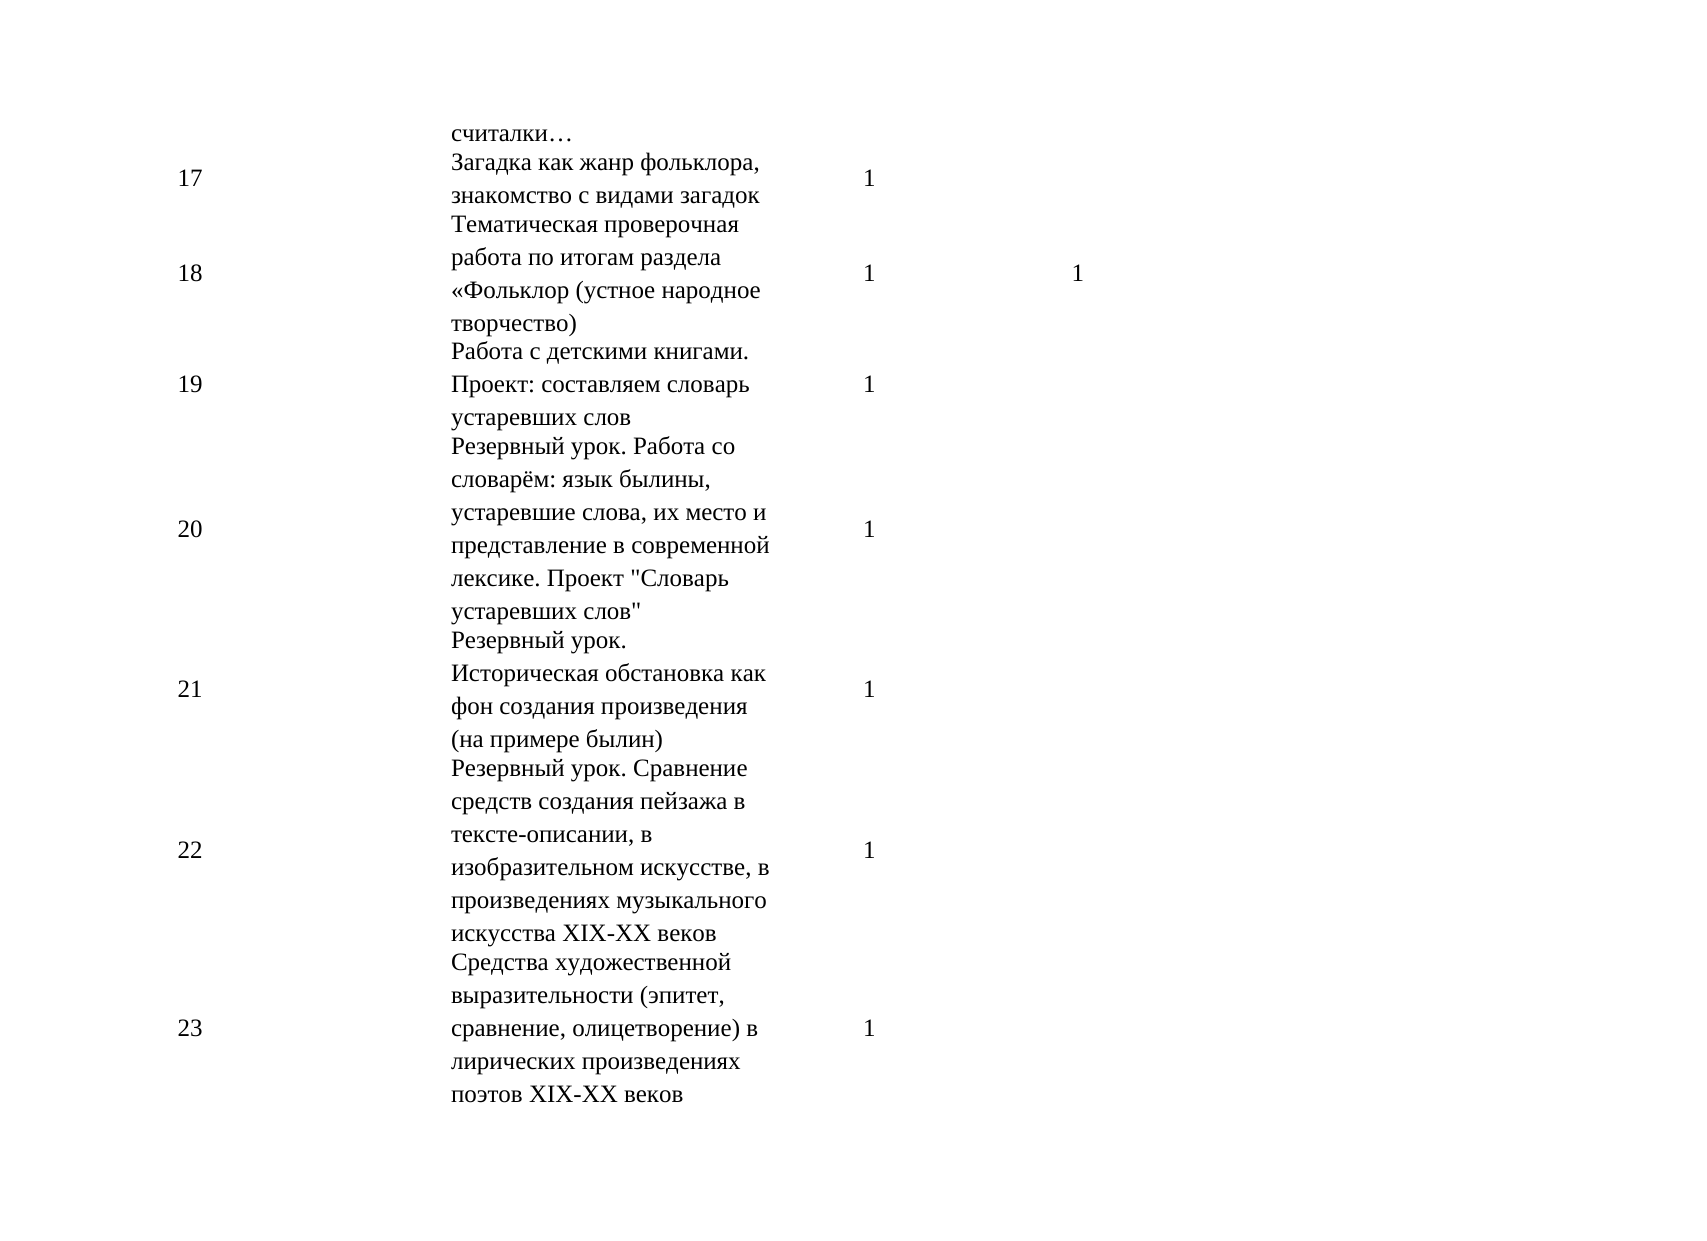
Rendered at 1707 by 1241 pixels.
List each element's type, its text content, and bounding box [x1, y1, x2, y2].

table_cell [1430, 336, 1607, 431]
table_cell Резервный урок. Работа со словарём: язык былины, устаревшие слова, их место и представление в современной лексике. Проект "Словарь устаревших слов" [425, 431, 787, 625]
table_cell Средства художественной выразительности (эпитет, сравнение, олицетворение) в лирических произведениях поэтов XIX-XX веков [425, 947, 787, 1108]
table_cell [937, 431, 1204, 625]
table_cell 1 [787, 431, 937, 625]
table_cell 22 [166, 753, 425, 947]
table_cell [1430, 625, 1607, 753]
table_cell [1430, 209, 1607, 336]
table_cell 21 [166, 625, 425, 753]
table_cell [937, 947, 1204, 1108]
table_cell 1 [937, 209, 1204, 336]
table_cell [1430, 431, 1607, 625]
table_cell считалки… [425, 118, 787, 147]
table_cell [1204, 147, 1430, 209]
table_cell [787, 118, 937, 147]
table_cell [166, 118, 425, 147]
table_cell [1204, 625, 1430, 753]
table_cell 1 [787, 947, 937, 1108]
table_cell [1204, 431, 1430, 625]
table_cell [1204, 209, 1430, 336]
table_cell Тематическая проверочная работа по итогам раздела «Фольклор (устное народное творчество) [425, 209, 787, 336]
table_cell 1 [787, 209, 937, 336]
table_cell [937, 625, 1204, 753]
table_cell 1 [787, 753, 937, 947]
table_cell [937, 147, 1204, 209]
table_cell [1204, 753, 1430, 947]
table_cell [1204, 118, 1430, 147]
table_cell [937, 753, 1204, 947]
table_cell [1204, 947, 1430, 1108]
table_cell [1430, 147, 1607, 209]
table_cell 19 [166, 336, 425, 431]
table_cell 17 [166, 147, 425, 209]
table_cell [937, 118, 1204, 147]
table_cell [937, 336, 1204, 431]
table_cell [1430, 753, 1607, 947]
table_cell Резервный урок. Сравнение средств создания пейзажа в тексте-описании, в изобразительном искусстве, в произведениях музыкального искусства XIX-XX веков [425, 753, 787, 947]
table_cell 1 [787, 625, 937, 753]
table_cell 23 [166, 947, 425, 1108]
table_cell [1430, 947, 1607, 1108]
table_cell 18 [166, 209, 425, 336]
table_cell Работа с детскими книгами. Проект: составляем словарь устаревших слов [425, 336, 787, 431]
table_cell 1 [787, 336, 937, 431]
table_cell Резервный урок. Историческая обстановка как фон создания произведения (на примере былин) [425, 625, 787, 753]
table_cell 20 [166, 431, 425, 625]
table_cell [1430, 118, 1607, 147]
table_cell [1204, 336, 1430, 431]
table_cell 1 [787, 147, 937, 209]
table_cell Загадка как жанр фольклора, знакомство с видами загадок [425, 147, 787, 209]
